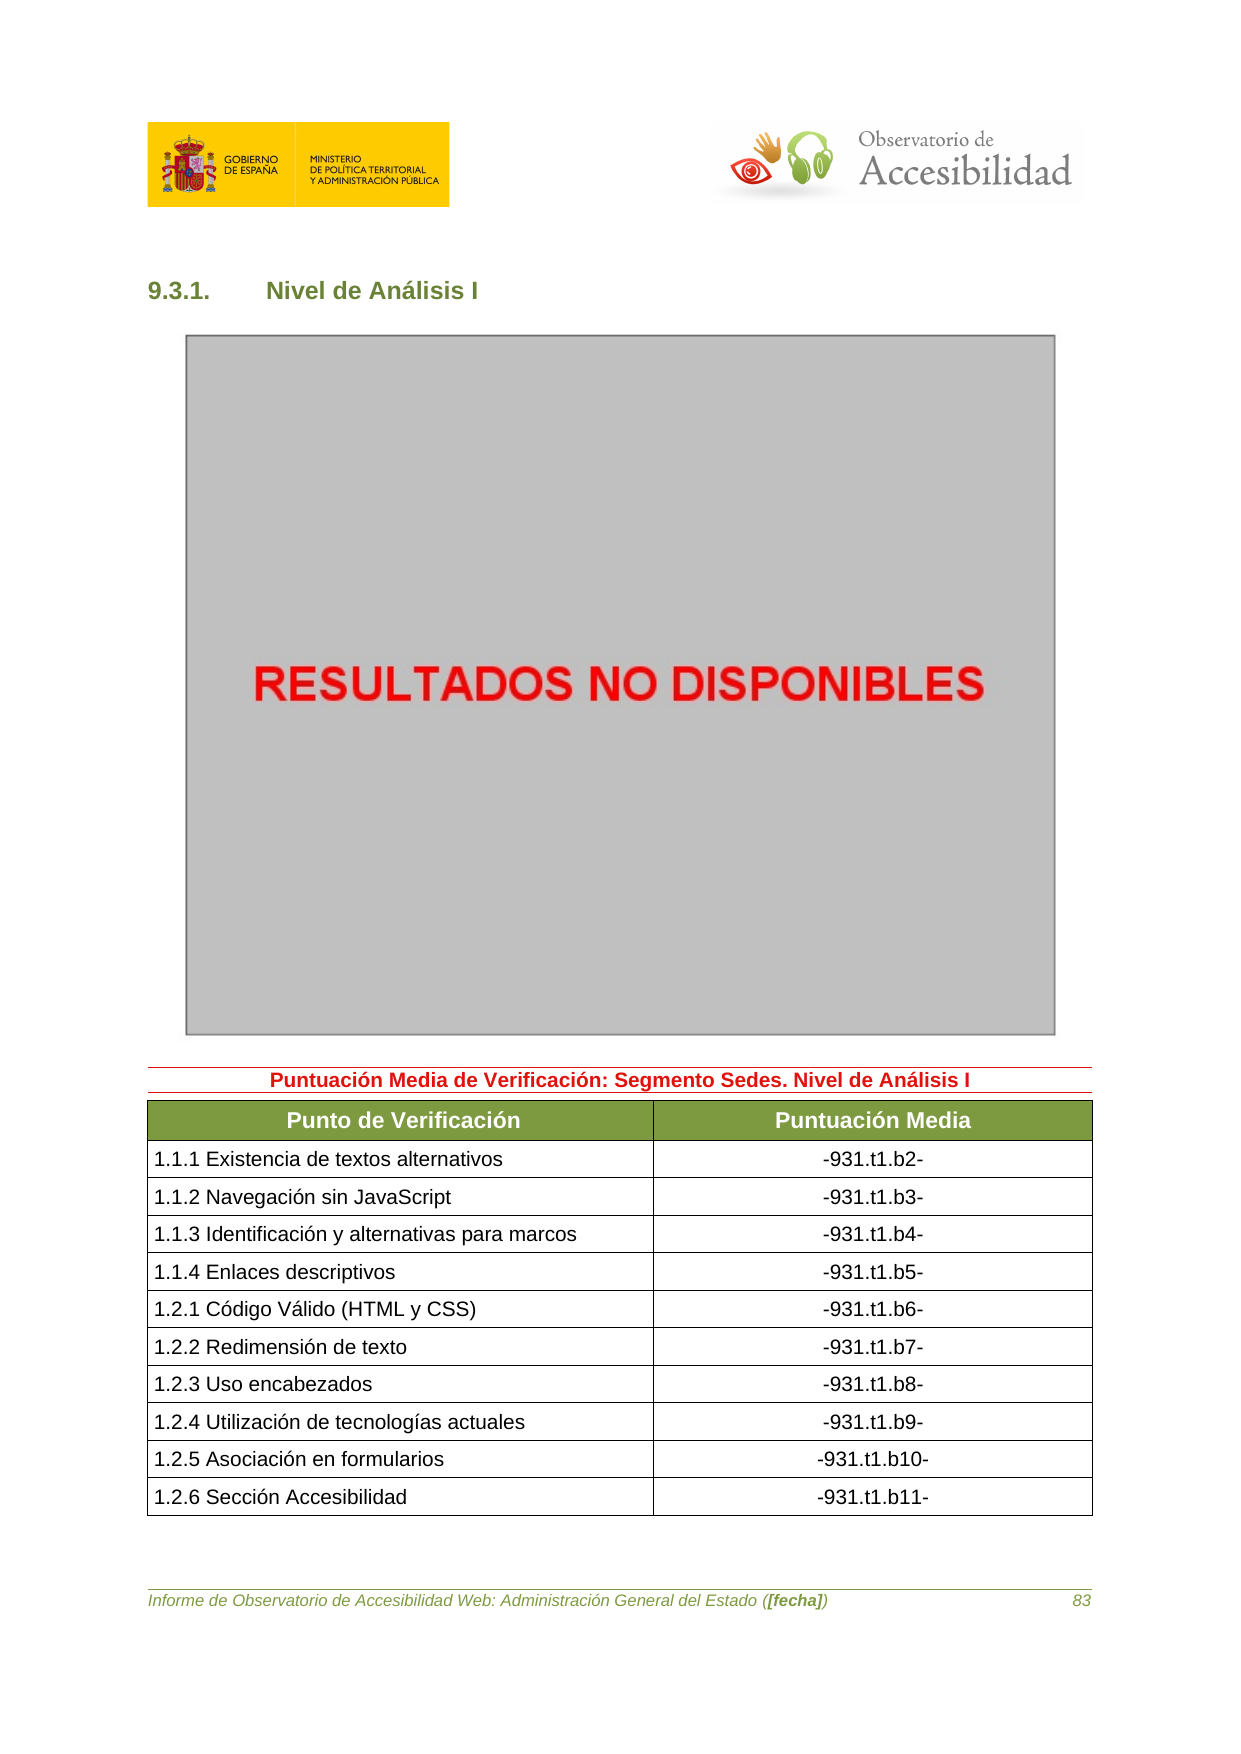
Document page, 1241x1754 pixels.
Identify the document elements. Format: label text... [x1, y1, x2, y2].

table_cell 1.1.4 Enlaces descriptivos [148, 1253, 653, 1290]
text Puntuación Media de Verificación: Segmento Sedes. Nivel de Análisis I [148, 1068, 1092, 1092]
table_header Puntuación Media [654, 1101, 1092, 1140]
table_cell 1.1.1 Existencia de textos alternativos [148, 1141, 653, 1177]
table_cell 1.2.1 Código Válido (HTML y CSS) [148, 1291, 653, 1327]
table_cell -931.t1.b11- [654, 1478, 1092, 1515]
table_cell -931.t1.b8- [654, 1366, 1092, 1402]
table_cell 1.2.2 Redimensión de texto [148, 1328, 653, 1365]
table_cell 1.1.2 Navegación sin JavaScript [148, 1178, 653, 1215]
table_cell -931.t1.b5- [654, 1253, 1092, 1290]
table_header Punto de Verificación [148, 1101, 653, 1140]
table_cell -931.t1.b2- [654, 1141, 1092, 1177]
table_cell -931.t1.b10- [654, 1441, 1092, 1477]
table_cell -931.t1.b6- [654, 1291, 1092, 1327]
table_cell -931.t1.b4- [654, 1216, 1092, 1252]
table_cell -931.t1.b3- [654, 1178, 1092, 1215]
table_cell 1.2.6 Sección Accesibilidad [148, 1478, 653, 1515]
table_cell 1.1.3 Identificación y alternativas para marcos [148, 1216, 653, 1252]
table_cell 1.2.5 Asociación en formularios [148, 1441, 653, 1477]
table_cell 1.2.3 Uso encabezados [148, 1366, 653, 1402]
table_cell -931.t1.b9- [654, 1403, 1092, 1440]
table_cell -931.t1.b7- [654, 1328, 1092, 1365]
list Nivel de Análisis I [148, 276, 1092, 304]
table_cell 1.2.4 Utilización de tecnologías actuales [148, 1403, 653, 1440]
